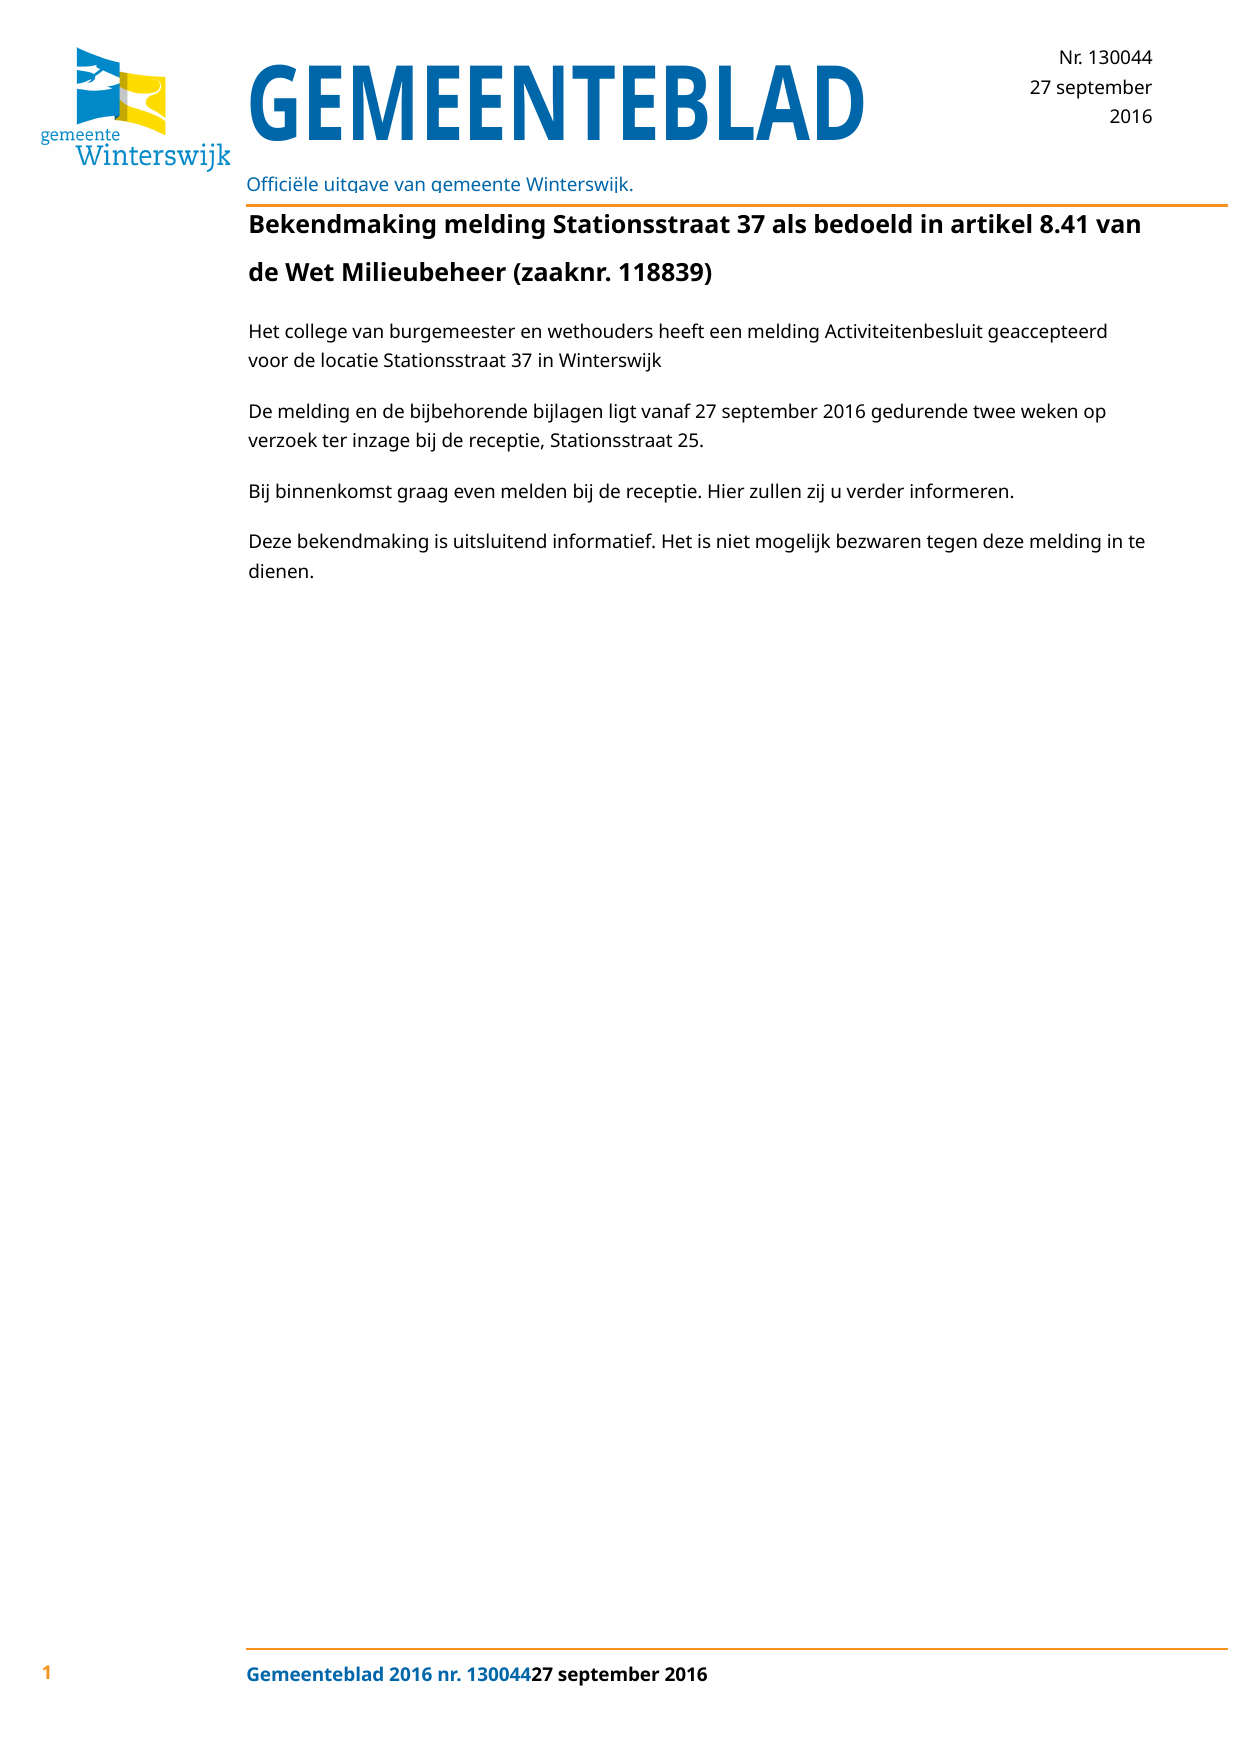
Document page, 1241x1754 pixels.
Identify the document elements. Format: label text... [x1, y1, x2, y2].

text Bij binnenkomst graag even melden bij de receptie. Hier zullen zij u verder informeren. [248, 478, 1152, 504]
text Deze bekendmaking is uitsluitend informatief. Het is niet mogelijk bezwaren tegen deze melding in te dienen. [248, 528, 1152, 584]
text De melding en de bijbehorende bijlagen ligt vanaf 27 september 2016 gedurende twee weken op verzoek ter inzage bij de receptie, Stationsstraat 25. [248, 398, 1152, 453]
text Bekendmaking melding Stationsstraat 37 als bedoeld in artikel 8.41 van de Wet Milieubeheer (zaaknr. 118839) [248, 207, 1152, 288]
text Het college van burgemeester en wethouders heeft een melding Activiteitenbesluit geaccepteerd voor de locatie Stationsstraat 37 in Winterswijk [248, 318, 1152, 373]
picture [225, 153, 231, 162]
picture [41, 47, 231, 172]
